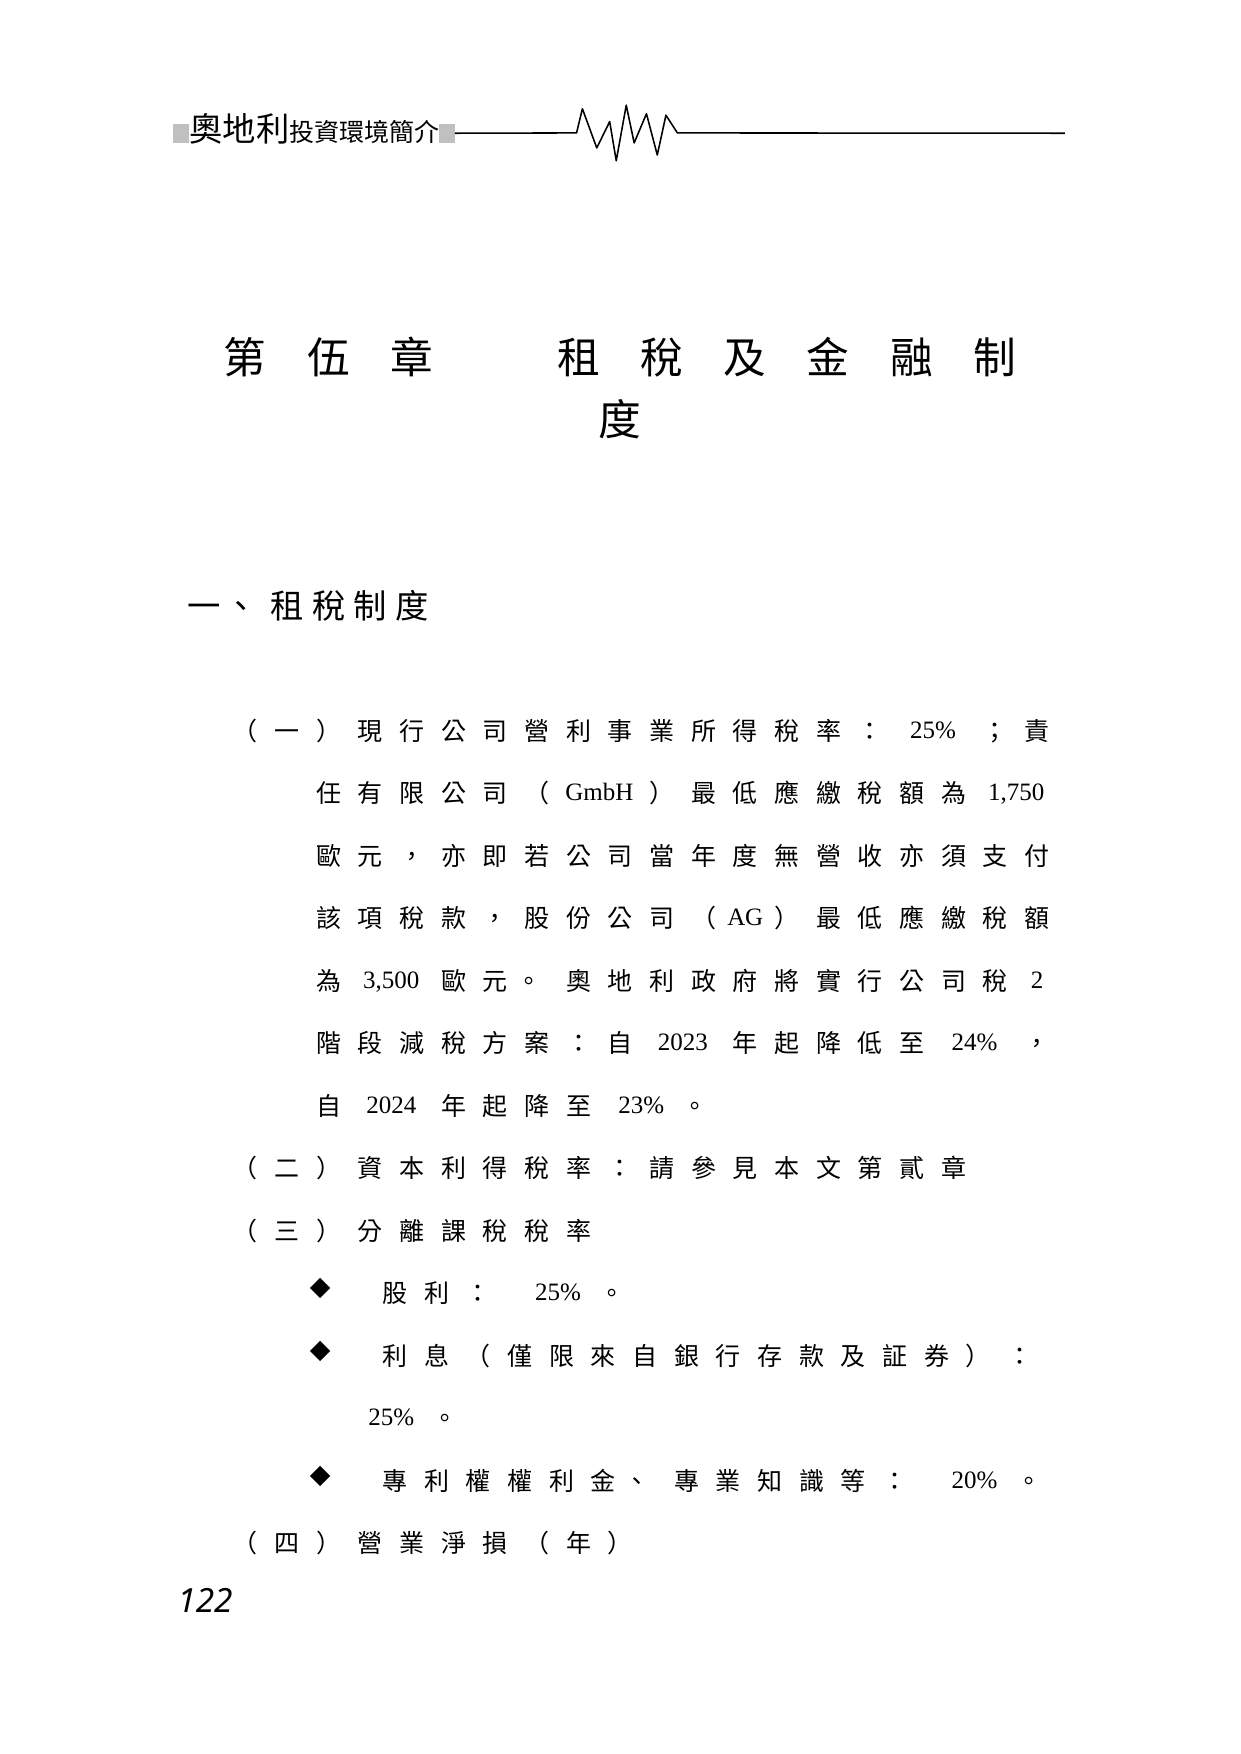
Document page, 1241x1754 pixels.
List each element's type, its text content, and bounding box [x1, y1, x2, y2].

text （三）分離課稅稅率 [207, 1188, 1058, 1250]
text （一）現行公司營利事業所得稅率：25%；責任有限公司（GmbH）最低應繳稅額為1,750歐元，亦即若公司當年度無營收亦須支付該項稅款，股份公司（AG）最低應繳稅額為3,500歐元。奧地利政府將實行公司稅2階段減稅方案：自2023年起降低至24%，自2024年起降至23%。 [207, 688, 1058, 1125]
text  利息（僅限來自銀行存款及証券）：25%。 [281, 1313, 1058, 1438]
text （四）營業淨損（年） [207, 1500, 1058, 1563]
text （二）資本利得稅率：請參見本文第貳章 [207, 1125, 1058, 1188]
text 一、租稅制度 [183, 563, 1058, 625]
text  專利權權利金、專業知識等：20%。 [281, 1438, 1058, 1500]
text 第伍章 租稅及金融制度 [183, 313, 1058, 438]
text  股利：25%。 [281, 1250, 1058, 1313]
